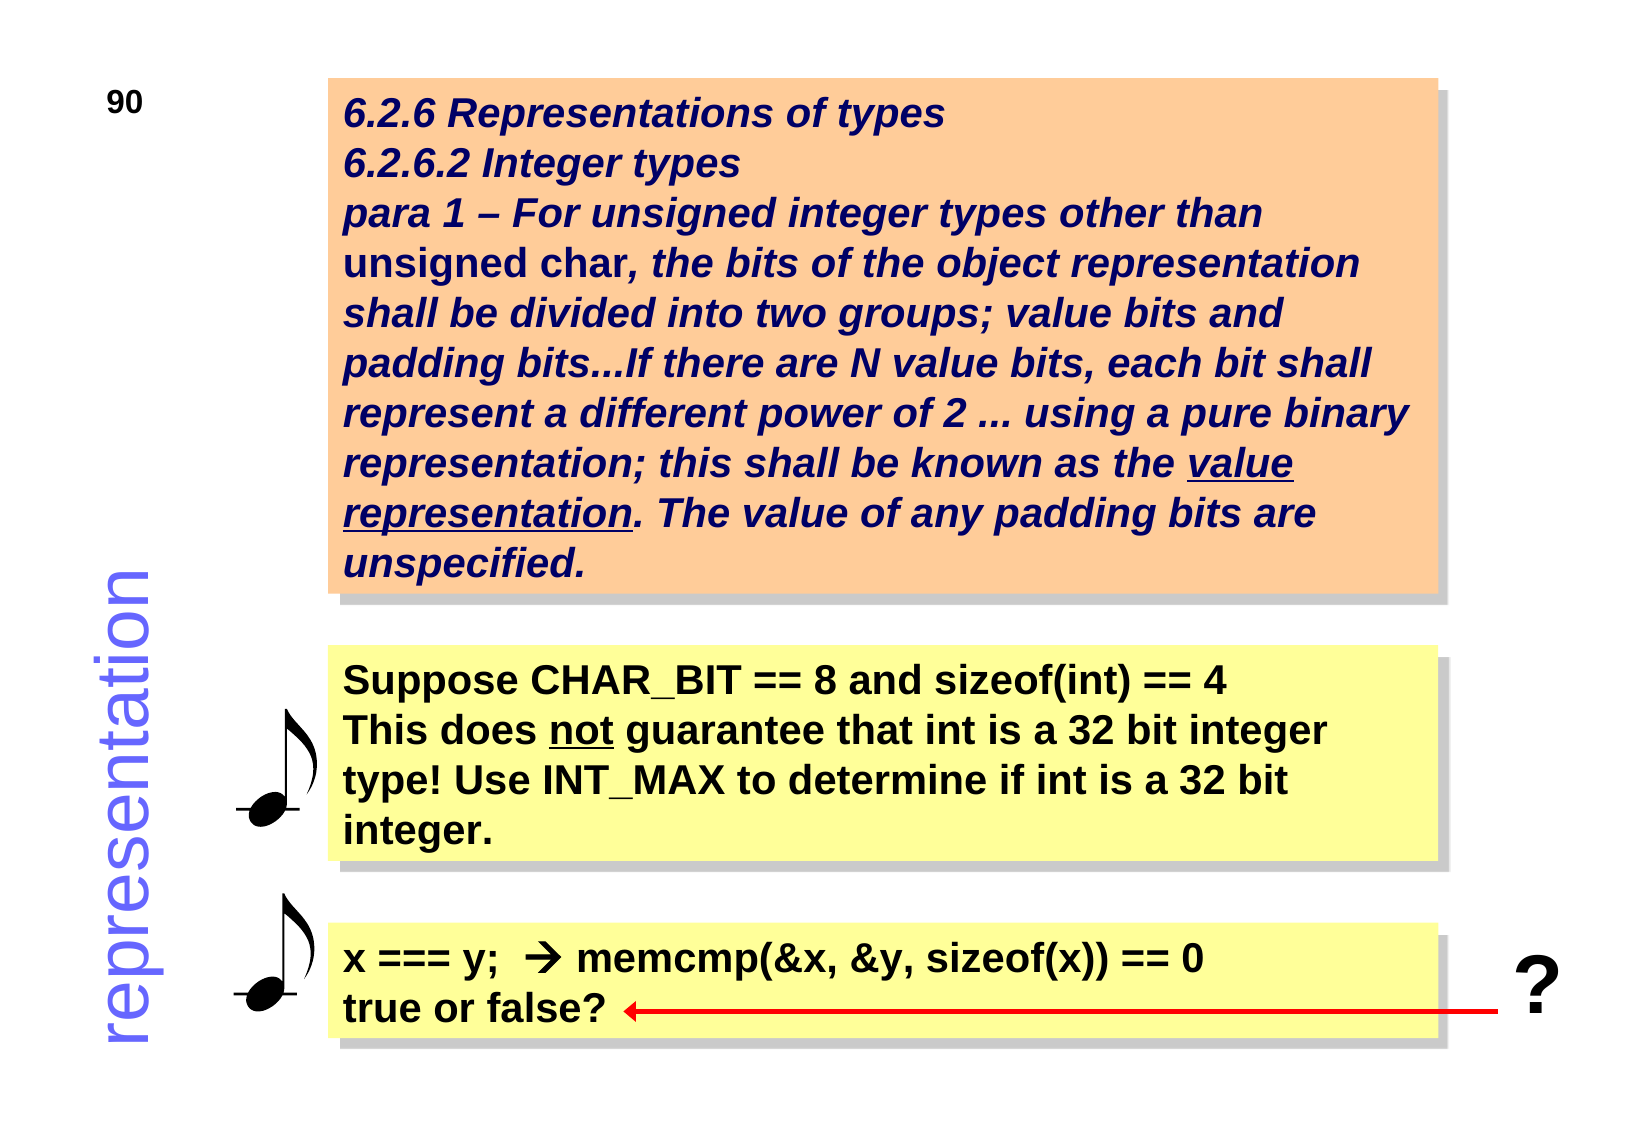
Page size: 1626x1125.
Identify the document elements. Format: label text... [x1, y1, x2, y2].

text_box 6.2.6 Representations of types 6.2.6.2 Integer types para 1 – For unsigned integer types other than unsigned char, the bits of the object representation shall be divided into two groups; value bits and padding bits...If there are N value bits, each bit shall represent a different power of 2 ... using a pure binary representation; this shall be known as the value representation. The value of any padding bits are unspecified. [328, 78, 1439, 594]
text_box [236, 708, 317, 827]
title representation [50, 187, 188, 1063]
text_box [233, 893, 315, 1012]
text_box Suppose CHAR_BIT == 8 and sizeof(int) == 4 This does not guarantee that int is a 32 bit integer type! Use INT_MAX to determine if int is a 32 bit integer. [327, 645, 1439, 861]
text_box x === y;  memcmp(&x, &y, sizeof(x)) == 0 true or false? [328, 922, 1439, 1039]
text_box ? [1497, 922, 1579, 1039]
list [212, 62, 1593, 1063]
